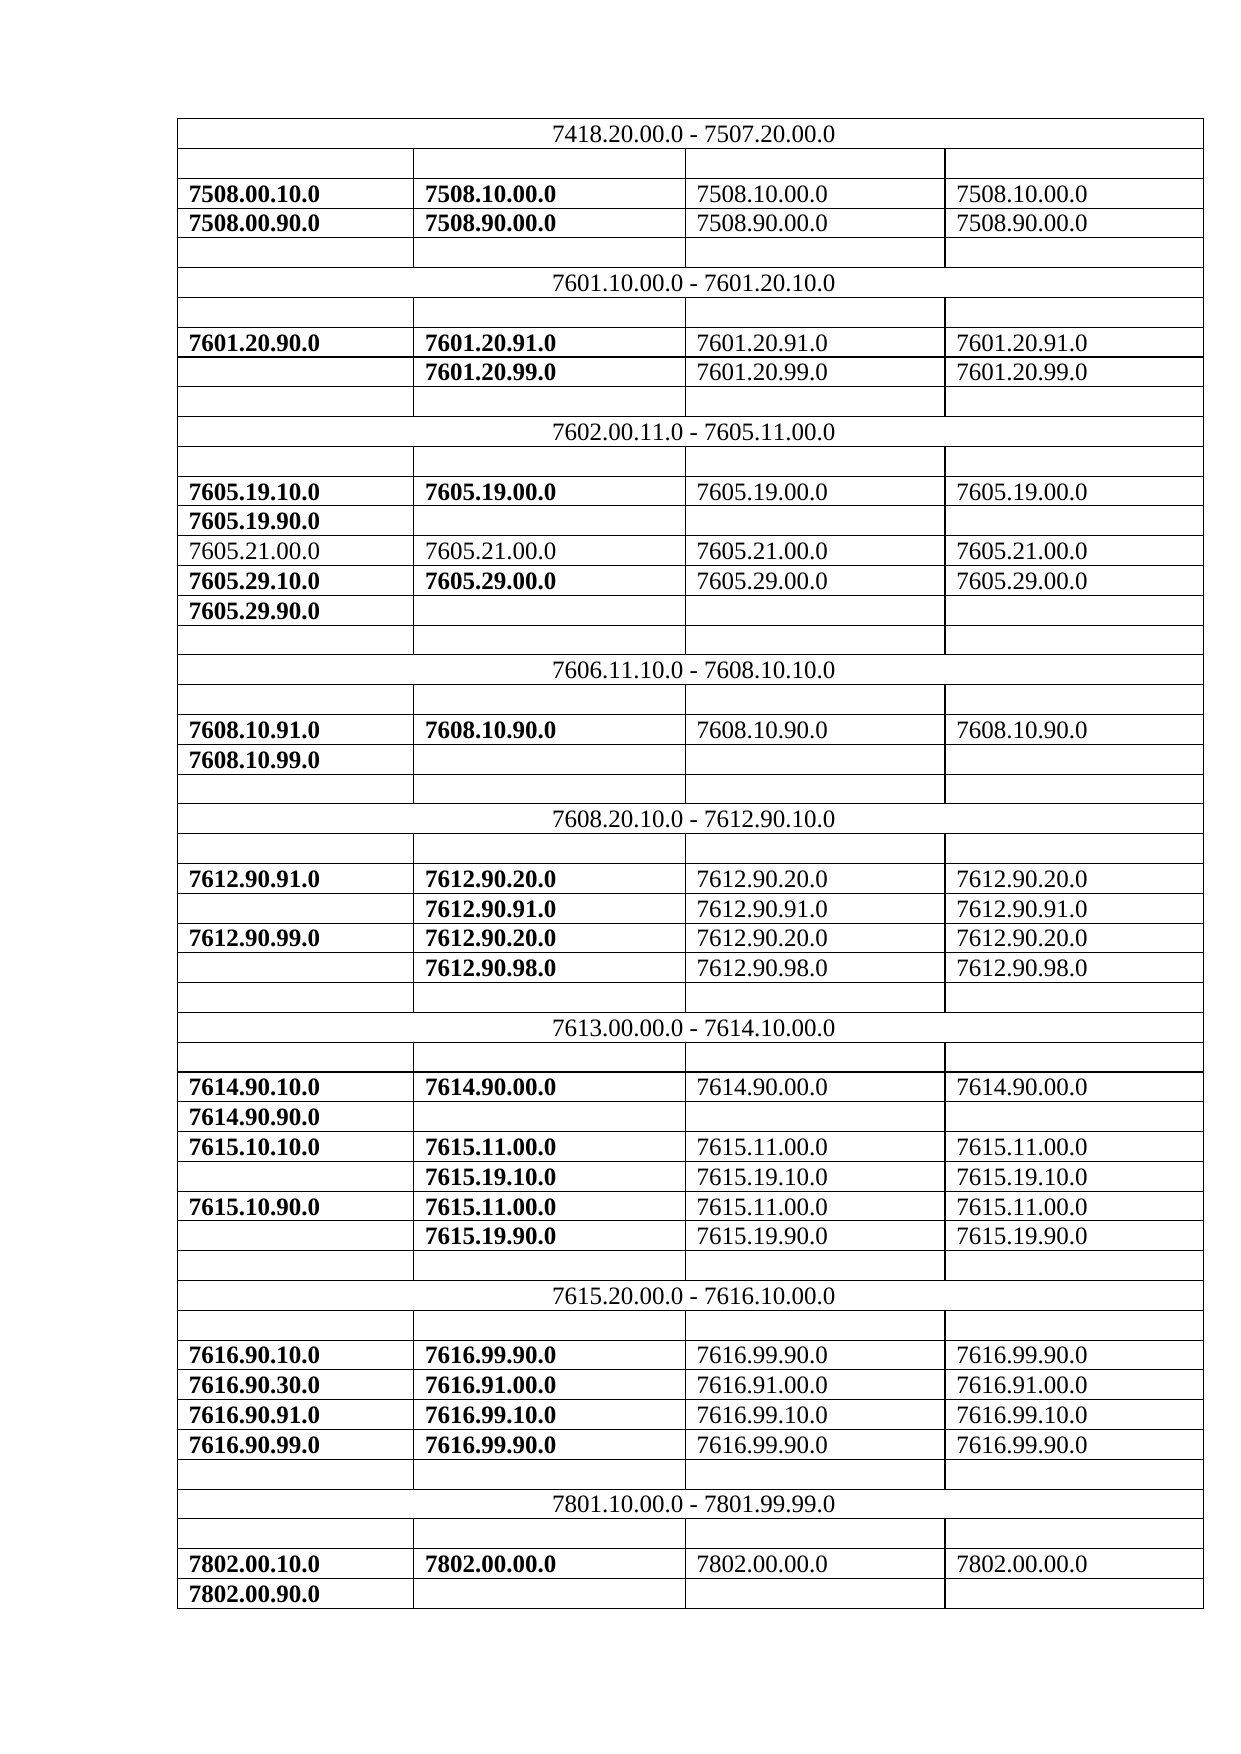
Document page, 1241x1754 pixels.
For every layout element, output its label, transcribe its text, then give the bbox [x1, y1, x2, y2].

table_cell 7608.10.99.0 [178, 745, 413, 773]
table_cell [178, 626, 413, 654]
table_cell [946, 626, 1203, 654]
table_cell 7616.99.10.0 [414, 1400, 685, 1429]
table_cell [946, 447, 1203, 476]
table_cell 7605.29.00.0 [946, 566, 1203, 595]
table_cell 7615.19.90.0 [946, 1221, 1203, 1250]
table_cell 7801.10.00.0 - 7801.99.99.0 [178, 1490, 1203, 1518]
table_cell 7601.20.90.0 [178, 328, 413, 356]
table_cell 7615.10.90.0 [178, 1192, 413, 1220]
table_cell 7605.21.00.0 [178, 536, 413, 565]
table_cell 7614.90.00.0 [686, 1073, 944, 1101]
table_cell 7605.29.00.0 [414, 566, 685, 595]
table_cell 7616.99.90.0 [946, 1341, 1203, 1369]
table_cell 7612.90.91.0 [414, 894, 685, 922]
table_cell [686, 1311, 944, 1339]
table_cell [414, 1043, 685, 1071]
table_cell [178, 238, 413, 267]
table_cell 7616.90.99.0 [178, 1430, 413, 1459]
table_cell [686, 238, 944, 267]
table_cell [686, 447, 944, 476]
table_cell [946, 1251, 1203, 1280]
table_cell 7612.90.20.0 [946, 864, 1203, 893]
table_cell 7612.90.91.0 [178, 864, 413, 893]
table_cell [686, 387, 944, 416]
table_cell 7508.10.00.0 [686, 179, 944, 207]
table_cell [946, 387, 1203, 416]
table_cell [178, 1311, 413, 1339]
table_cell 7615.11.00.0 [946, 1192, 1203, 1220]
table_cell 7508.10.00.0 [414, 179, 685, 207]
table_cell 7615.19.90.0 [686, 1221, 944, 1250]
table_cell 7606.11.10.0 - 7608.10.10.0 [178, 655, 1203, 684]
table_cell 7605.21.00.0 [946, 536, 1203, 565]
table_cell 7615.10.10.0 [178, 1132, 413, 1161]
table_cell [946, 238, 1203, 267]
table_cell 7616.99.10.0 [946, 1400, 1203, 1429]
table_cell [946, 983, 1203, 1012]
table_cell [414, 1460, 685, 1488]
table_cell 7612.90.20.0 [686, 924, 944, 952]
table_cell 7615.11.00.0 [414, 1132, 685, 1161]
table_cell 7802.00.10.0 [178, 1549, 413, 1578]
table_cell [414, 685, 685, 714]
table_cell 7612.90.20.0 [946, 924, 1203, 952]
table_cell [946, 298, 1203, 327]
table_cell [178, 685, 413, 714]
table_cell [414, 1519, 685, 1548]
table_cell 7802.00.00.0 [414, 1549, 685, 1578]
table_cell 7802.00.00.0 [686, 1549, 944, 1578]
table_cell [414, 1579, 685, 1608]
table_cell [414, 834, 685, 863]
table_cell [946, 1102, 1203, 1131]
table_cell [686, 745, 944, 773]
table_cell 7605.19.00.0 [946, 477, 1203, 505]
table_cell 7508.00.90.0 [178, 209, 413, 237]
table_cell [686, 1460, 944, 1488]
table_cell 7601.20.91.0 [414, 328, 685, 356]
table_cell [946, 149, 1203, 178]
table_cell [178, 775, 413, 803]
table_cell [946, 685, 1203, 714]
table_cell 7608.10.90.0 [414, 715, 685, 744]
table_cell [178, 298, 413, 327]
table_cell [414, 1251, 685, 1280]
table_cell [414, 745, 685, 773]
table_cell 7608.20.10.0 - 7612.90.10.0 [178, 804, 1203, 833]
table_cell 7508.90.00.0 [414, 209, 685, 237]
table_cell [178, 387, 413, 416]
table_cell 7616.90.10.0 [178, 1341, 413, 1369]
table_cell 7418.20.00.0 - 7507.20.00.0 [178, 119, 1203, 148]
table_cell 7605.29.90.0 [178, 596, 413, 624]
table_cell [686, 626, 944, 654]
table_cell 7616.99.10.0 [686, 1400, 944, 1429]
table_cell 7616.90.91.0 [178, 1400, 413, 1429]
table_cell 7615.11.00.0 [946, 1132, 1203, 1161]
table_cell 7616.91.00.0 [946, 1370, 1203, 1399]
table_cell 7608.10.90.0 [946, 715, 1203, 744]
table_cell 7602.00.11.0 - 7605.11.00.0 [178, 417, 1203, 446]
table_cell 7605.19.10.0 [178, 477, 413, 505]
table_cell [686, 1579, 944, 1608]
table_cell [414, 626, 685, 654]
table_cell [686, 685, 944, 714]
table_cell [686, 596, 944, 624]
table_cell [178, 953, 413, 982]
table_cell [946, 775, 1203, 803]
table_cell [686, 1043, 944, 1071]
table_cell [946, 1460, 1203, 1488]
table_cell 7614.90.90.0 [178, 1102, 413, 1131]
table_cell 7608.10.91.0 [178, 715, 413, 744]
table_cell 7508.00.10.0 [178, 179, 413, 207]
table_cell 7616.99.90.0 [414, 1430, 685, 1459]
table_cell 7612.90.20.0 [414, 924, 685, 952]
table_cell [178, 1043, 413, 1071]
table_cell 7802.00.90.0 [178, 1579, 413, 1608]
table_cell 7605.19.00.0 [686, 477, 944, 505]
table_cell 7612.90.99.0 [178, 924, 413, 952]
table_cell [946, 1579, 1203, 1608]
table_cell 7601.20.91.0 [946, 328, 1203, 356]
table_cell 7605.29.10.0 [178, 566, 413, 595]
table_cell [946, 745, 1203, 773]
table_cell 7615.19.10.0 [686, 1162, 944, 1191]
table_cell [686, 506, 944, 535]
table_cell 7615.11.00.0 [414, 1192, 685, 1220]
table_cell 7616.99.90.0 [414, 1341, 685, 1369]
table_cell 7605.21.00.0 [414, 536, 685, 565]
table_cell [178, 1221, 413, 1250]
table_cell 7616.99.90.0 [686, 1430, 944, 1459]
table_cell 7605.21.00.0 [686, 536, 944, 565]
table_cell [178, 149, 413, 178]
table_cell [178, 1162, 413, 1191]
table_cell 7612.90.98.0 [414, 953, 685, 982]
table_cell [946, 506, 1203, 535]
table_cell [686, 1102, 944, 1131]
table_cell [414, 1311, 685, 1339]
table_cell 7612.90.91.0 [946, 894, 1203, 922]
table_cell [414, 506, 685, 535]
table_cell 7601.10.00.0 - 7601.20.10.0 [178, 268, 1203, 297]
table_cell [178, 894, 413, 922]
table_cell 7508.90.00.0 [946, 209, 1203, 237]
table_cell [946, 834, 1203, 863]
table_cell 7615.20.00.0 - 7616.10.00.0 [178, 1281, 1203, 1310]
table_cell [686, 834, 944, 863]
table_cell [178, 447, 413, 476]
table_cell 7615.19.90.0 [414, 1221, 685, 1250]
table_cell 7616.91.00.0 [686, 1370, 944, 1399]
table_cell 7605.29.00.0 [686, 566, 944, 595]
table_cell [178, 358, 413, 386]
table_cell 7802.00.00.0 [946, 1549, 1203, 1578]
table_cell [178, 834, 413, 863]
table_cell [946, 1043, 1203, 1071]
table_cell [414, 387, 685, 416]
table_cell 7605.19.00.0 [414, 477, 685, 505]
table_cell [686, 1251, 944, 1280]
table_cell 7612.90.20.0 [686, 864, 944, 893]
table_cell [686, 298, 944, 327]
table_cell 7614.90.00.0 [946, 1073, 1203, 1101]
table_cell 7601.20.91.0 [686, 328, 944, 356]
table_cell [414, 238, 685, 267]
table_cell 7608.10.90.0 [686, 715, 944, 744]
table_cell 7615.11.00.0 [686, 1132, 944, 1161]
table_cell [178, 1460, 413, 1488]
table_cell 7613.00.00.0 - 7614.10.00.0 [178, 1013, 1203, 1042]
table_cell 7508.10.00.0 [946, 179, 1203, 207]
table_cell [414, 447, 685, 476]
table_cell [686, 983, 944, 1012]
table_cell [414, 775, 685, 803]
table_cell [686, 775, 944, 803]
table_cell 7616.99.90.0 [946, 1430, 1203, 1459]
table_cell 7605.19.90.0 [178, 506, 413, 535]
table_cell 7612.90.98.0 [946, 953, 1203, 982]
table_cell 7601.20.99.0 [414, 358, 685, 386]
table_cell 7614.90.00.0 [414, 1073, 685, 1101]
table_cell [414, 149, 685, 178]
table_cell 7616.99.90.0 [686, 1341, 944, 1369]
table_cell [946, 596, 1203, 624]
table_cell 7615.19.10.0 [414, 1162, 685, 1191]
table_cell 7508.90.00.0 [686, 209, 944, 237]
table_cell [178, 1251, 413, 1280]
table_cell [178, 1519, 413, 1548]
table_cell [686, 149, 944, 178]
table_cell [414, 983, 685, 1012]
table_cell 7615.19.10.0 [946, 1162, 1203, 1191]
table_cell [178, 983, 413, 1012]
table_cell [414, 596, 685, 624]
table_cell 7612.90.20.0 [414, 864, 685, 893]
table_cell 7601.20.99.0 [946, 358, 1203, 386]
table_cell 7614.90.10.0 [178, 1073, 413, 1101]
table_cell [946, 1311, 1203, 1339]
table_cell 7612.90.91.0 [686, 894, 944, 922]
table_cell 7616.90.30.0 [178, 1370, 413, 1399]
table_cell [946, 1519, 1203, 1548]
table_cell [414, 298, 685, 327]
table_cell 7601.20.99.0 [686, 358, 944, 386]
table_cell [414, 1102, 685, 1131]
table_cell 7616.91.00.0 [414, 1370, 685, 1399]
table_cell 7615.11.00.0 [686, 1192, 944, 1220]
table_cell 7612.90.98.0 [686, 953, 944, 982]
table_cell [686, 1519, 944, 1548]
